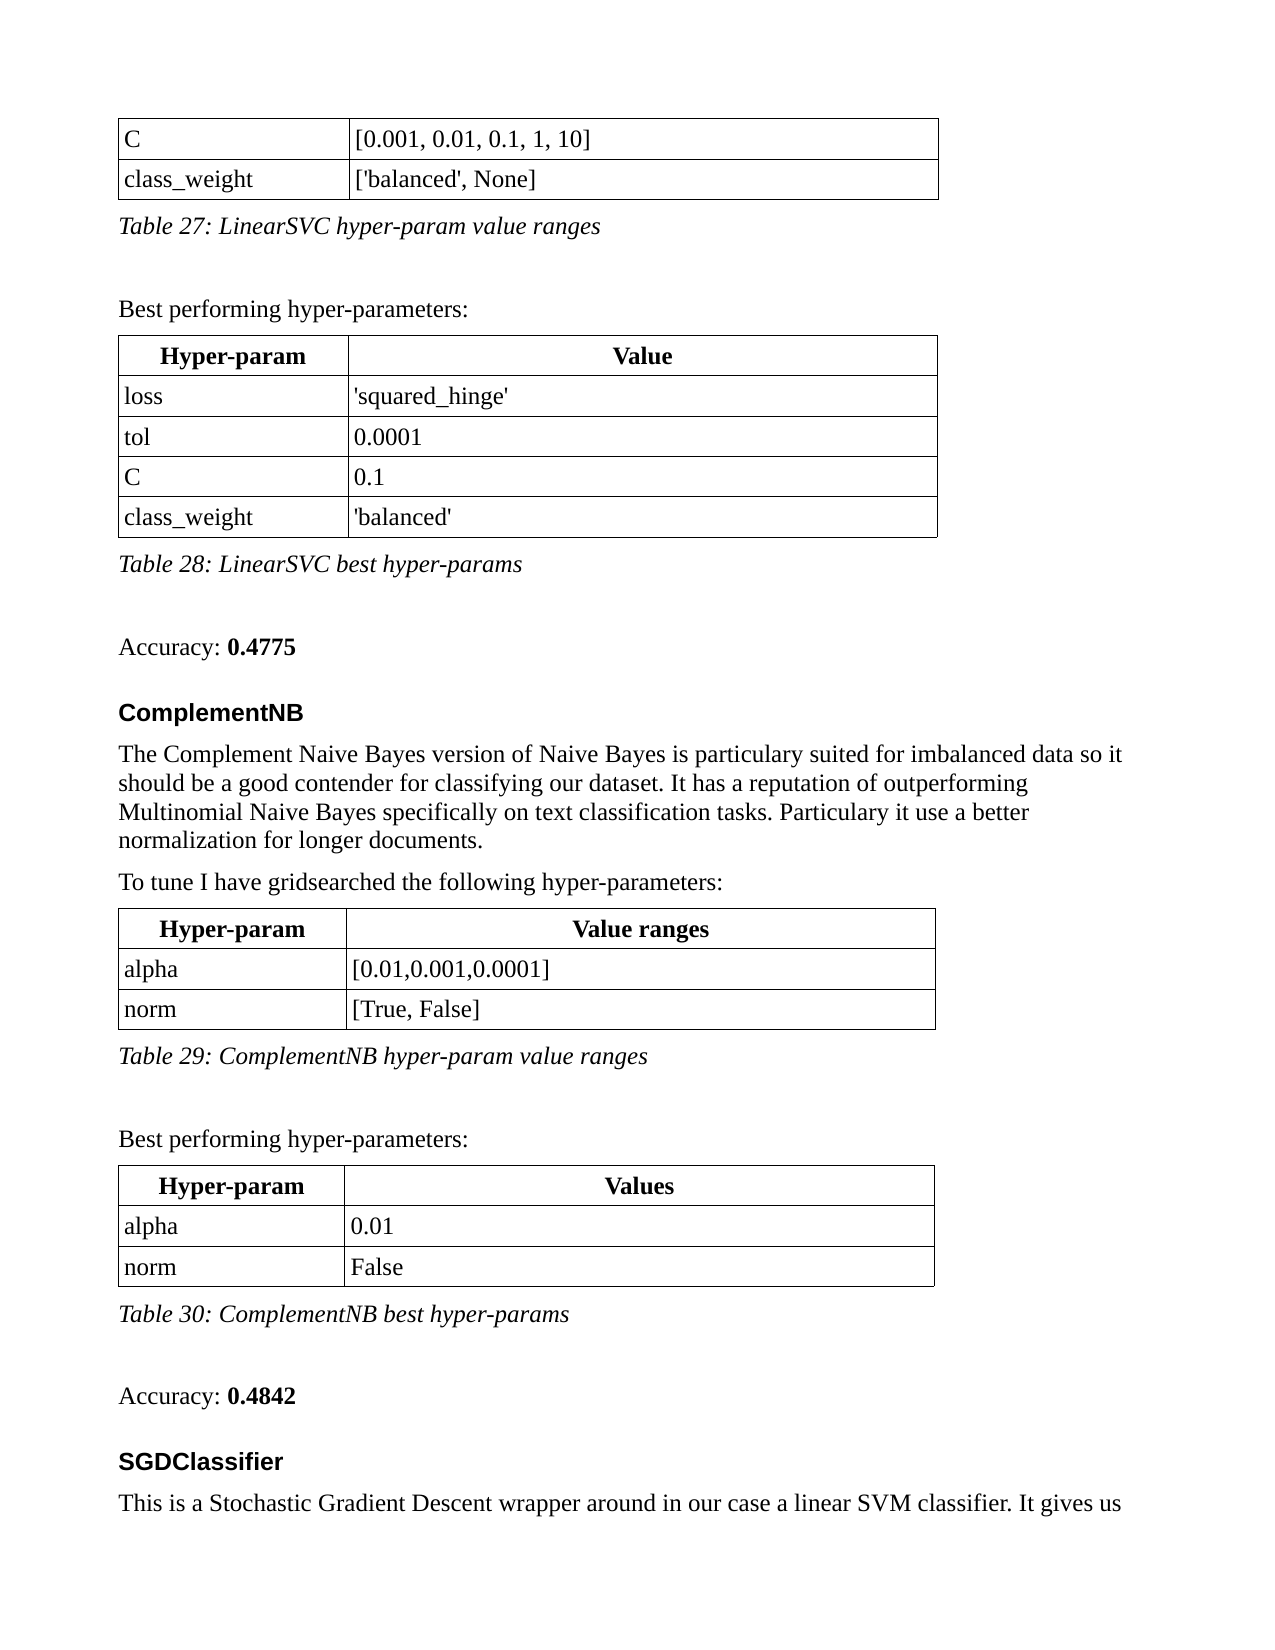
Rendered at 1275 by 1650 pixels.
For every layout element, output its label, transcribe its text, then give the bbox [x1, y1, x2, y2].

text Best performing hyper-parameters: [118, 294, 1157, 323]
table_cell [0.01,0.001,0.0001] [347, 949, 935, 988]
table_header Hyper-param [119, 1166, 344, 1205]
table_cell norm [119, 990, 346, 1029]
text Table 29: ComplementNB hyper-param value ranges [118, 1041, 1157, 1070]
text Table 30: ComplementNB best hyper-params [118, 1299, 1157, 1327]
text To tune I have gridsearched the following hyper-parameters: [118, 867, 1157, 895]
table_cell [0.001, 0.01, 0.1, 1, 10] [350, 119, 938, 158]
table_cell class_weight [119, 160, 349, 199]
table_cell tol [119, 417, 348, 456]
table_cell 'squared_hinge' [349, 376, 937, 416]
table_cell 'balanced' [349, 497, 937, 537]
table_cell alpha [119, 949, 346, 988]
text Accuracy: 0.4842 [118, 1381, 1157, 1410]
table_cell C [119, 457, 348, 496]
text Accuracy: 0.4775 [118, 632, 1157, 661]
table_header Hyper-param [119, 909, 346, 948]
table_cell 0.01 [345, 1206, 934, 1246]
table_cell ['balanced', None] [350, 160, 938, 199]
table_header Value [349, 336, 937, 375]
table_cell 0.1 [349, 457, 937, 496]
text Table 27: LinearSVC hyper-param value ranges [118, 211, 1157, 240]
subtitle ComplementNB [118, 698, 1157, 727]
table_header Value ranges [347, 909, 935, 948]
table_cell class_weight [119, 497, 348, 537]
table_cell alpha [119, 1206, 344, 1246]
table_header Hyper-param [119, 336, 348, 375]
table_cell [True, False] [347, 990, 935, 1029]
subtitle SGDClassifier [118, 1447, 1157, 1476]
table_cell 0.0001 [349, 417, 937, 456]
text Best performing hyper-parameters: [118, 1124, 1157, 1153]
text The Complement Naive Bayes version of Naive Bayes is particulary suited for imbalanced data so it should be a good contender for classifying our dataset. It has a reputation of outperforming Multinomial Naive Bayes specifically on text classification tasks. Particulary it use a better normalization for longer documents. [118, 739, 1157, 854]
table_cell False [345, 1247, 934, 1286]
table_header Values [345, 1166, 934, 1205]
table_cell loss [119, 376, 348, 416]
text Table 28: LinearSVC best hyper-params [118, 549, 1157, 578]
text This is a Stochastic Gradient Descent wrapper around in our case a linear SVM classifier. It gives us [118, 1488, 1157, 1517]
table_cell norm [119, 1247, 344, 1286]
table_cell C [119, 119, 349, 158]
